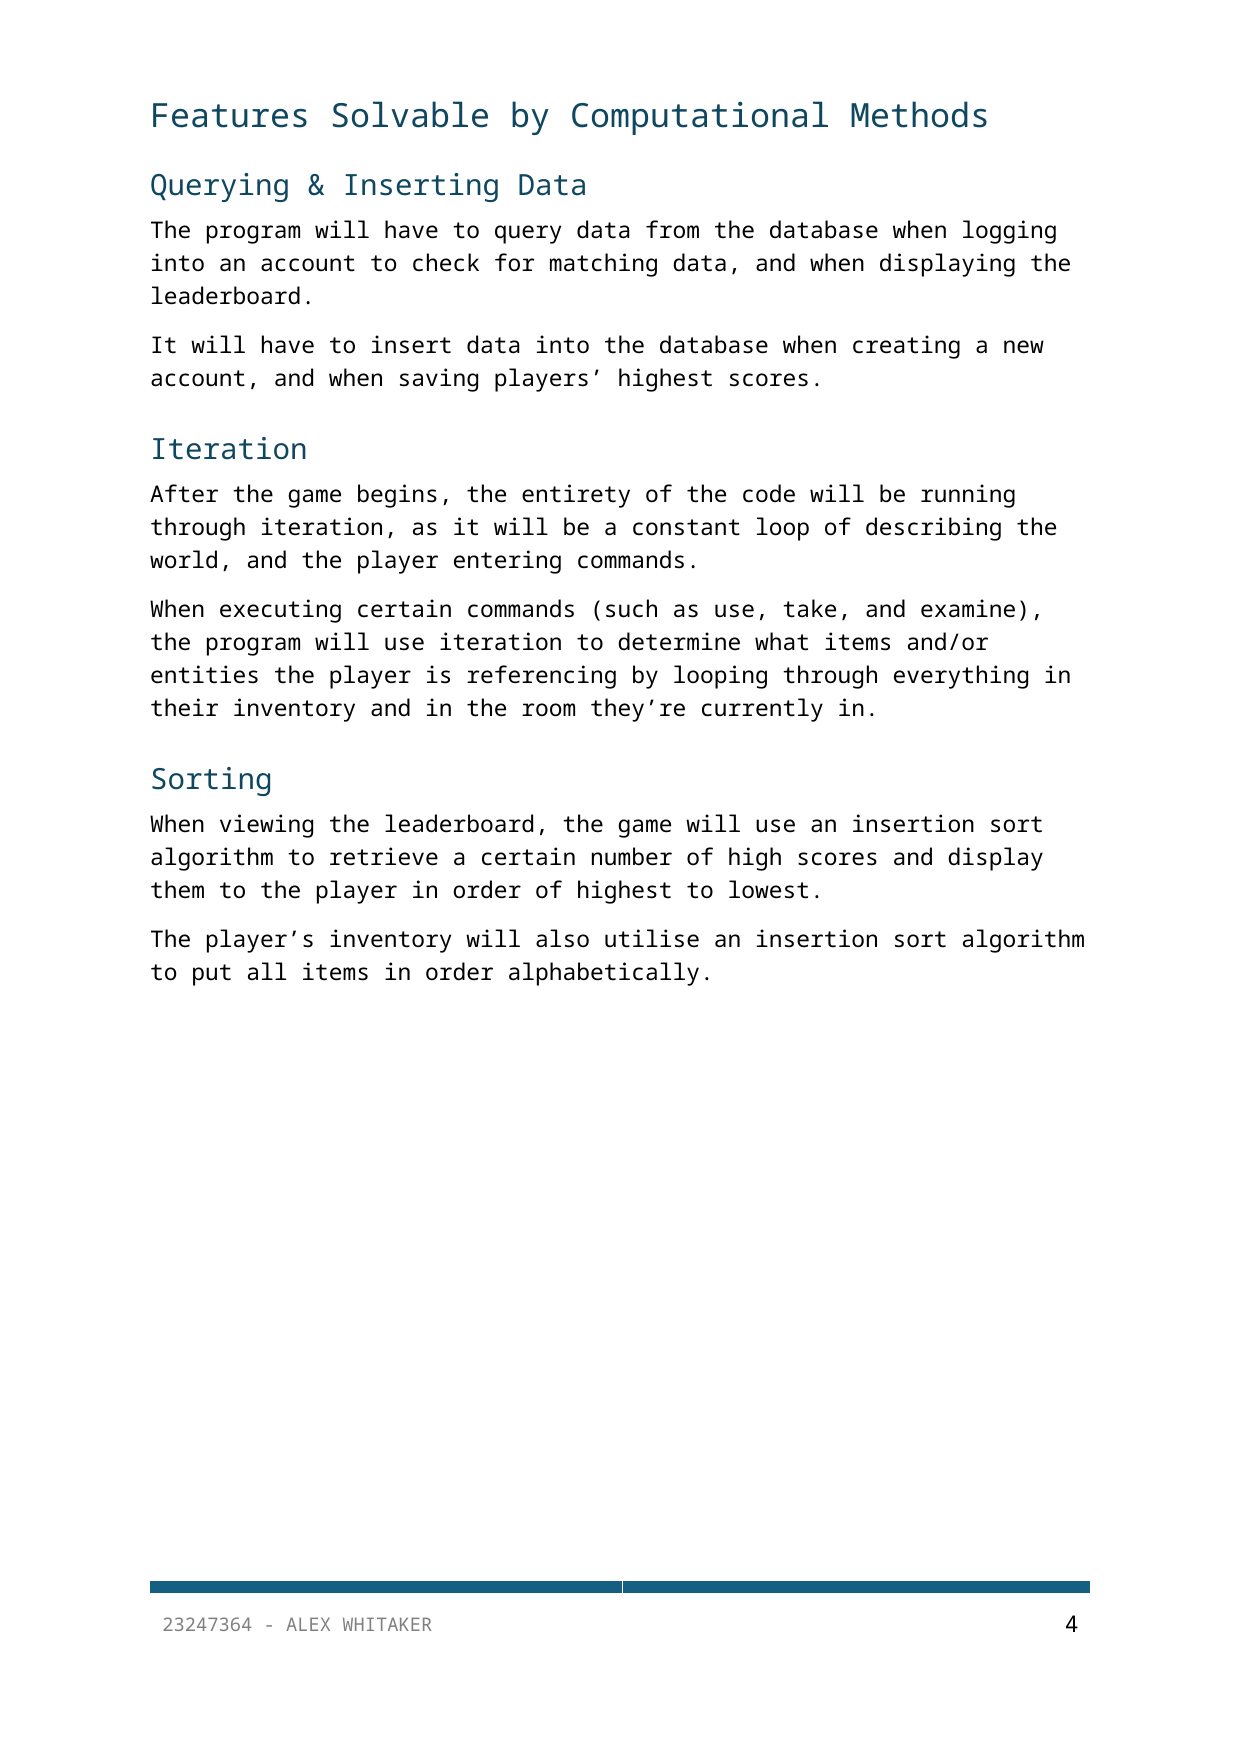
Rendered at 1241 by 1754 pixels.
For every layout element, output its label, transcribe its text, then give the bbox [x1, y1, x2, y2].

subtitle Iteration [150, 428, 1090, 468]
text The player’s inventory will also utilise an insertion sort algorithm to put all items in order alphabetically. [150, 923, 1090, 987]
subtitle Features Solvable by Computational Methods [150, 92, 1090, 137]
subtitle Querying & Inserting Data [150, 164, 1090, 204]
text When executing certain commands (such as use, take, and examine), the program will use iteration to determine what items and/or entities the player is referencing by looping through everything in their inventory and in the room they’re currently in. [150, 593, 1090, 723]
text When viewing the leaderboard, the game will use an insertion sort algorithm to retrieve a certain number of high scores and display them to the player in order of highest to lowest. [150, 808, 1090, 905]
text It will have to insert data into the database when creating a new account, and when saving players’ highest scores. [150, 329, 1090, 393]
text The program will have to query data from the database when logging into an account to check for matching data, and when displaying the leaderboard. [150, 214, 1090, 311]
text After the game begins, the entirety of the code will be running through iteration, as it will be a constant loop of describing the world, and the player entering commands. [150, 478, 1090, 575]
subtitle Sorting [150, 758, 1090, 798]
